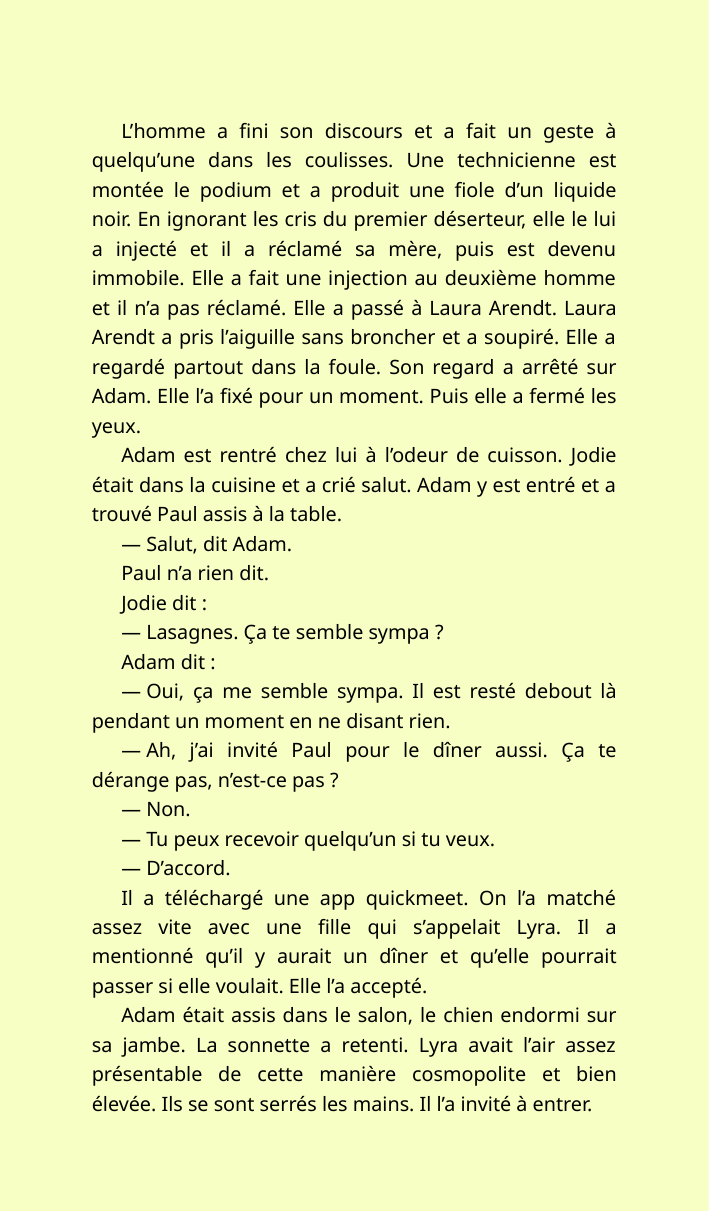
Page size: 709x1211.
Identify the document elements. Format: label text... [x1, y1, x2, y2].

text L’homme a fini son discours et a fait un geste à quelqu’une dans les coulisses. Une technicienne est montée le podium et a produit une fiole d’un liquide noir. En ignorant les cris du premier déserteur, elle le lui a injecté et il a réclamé sa mère, puis est devenu immobile. Elle a fait une injection au deuxième homme et il n’a pas réclamé. Elle a passé à Laura Arendt. Laura Arendt a pris l’aiguille sans broncher et a soupiré. Elle a regardé partout dans la foule. Son regard a arrêté sur Adam. Elle l’a fixé pour un moment. Puis elle a fermé les yeux. [92, 115, 617, 439]
text — D’accord. [92, 852, 617, 881]
text — Ah, j’ai invité Paul pour le dîner aussi. Ça te dérange pas, n’est-ce pas ? [92, 734, 617, 793]
text Adam dit : [92, 646, 617, 675]
text — Salut, dit Adam. [92, 528, 617, 557]
text — Lasagnes. Ça te semble sympa ? [92, 616, 617, 646]
text Il a téléchargé une app quickmeet. On l’a matché assez vite avec une fille qui s’appelait Lyra. Il a mentionné qu’il y aurait un dîner et qu’elle pourrait passer si elle voulait. Elle l’a accepté. [92, 881, 617, 999]
text Paul n’a rien dit. [92, 557, 617, 587]
text Adam est rentré chez lui à l’odeur de cuisson. Jodie était dans la cuisine et a crié salut. Adam y est entré et a trouvé Paul assis à la table. [92, 439, 617, 528]
text Adam était assis dans le salon, le chien endormi sur sa jambe. La sonnette a retenti. Lyra avait l’air assez présentable de cette manière cosmopolite et bien élevée. Ils se sont serrés les mains. Il l’a invité à entrer. [92, 999, 617, 1117]
text — Non. [92, 793, 617, 822]
text — Tu peux recevoir quelqu’un si tu veux. [92, 822, 617, 852]
text Jodie dit : [92, 587, 617, 616]
text — Oui, ça me semble sympa. Il est resté debout là pendant un moment en ne disant rien. [92, 675, 617, 734]
